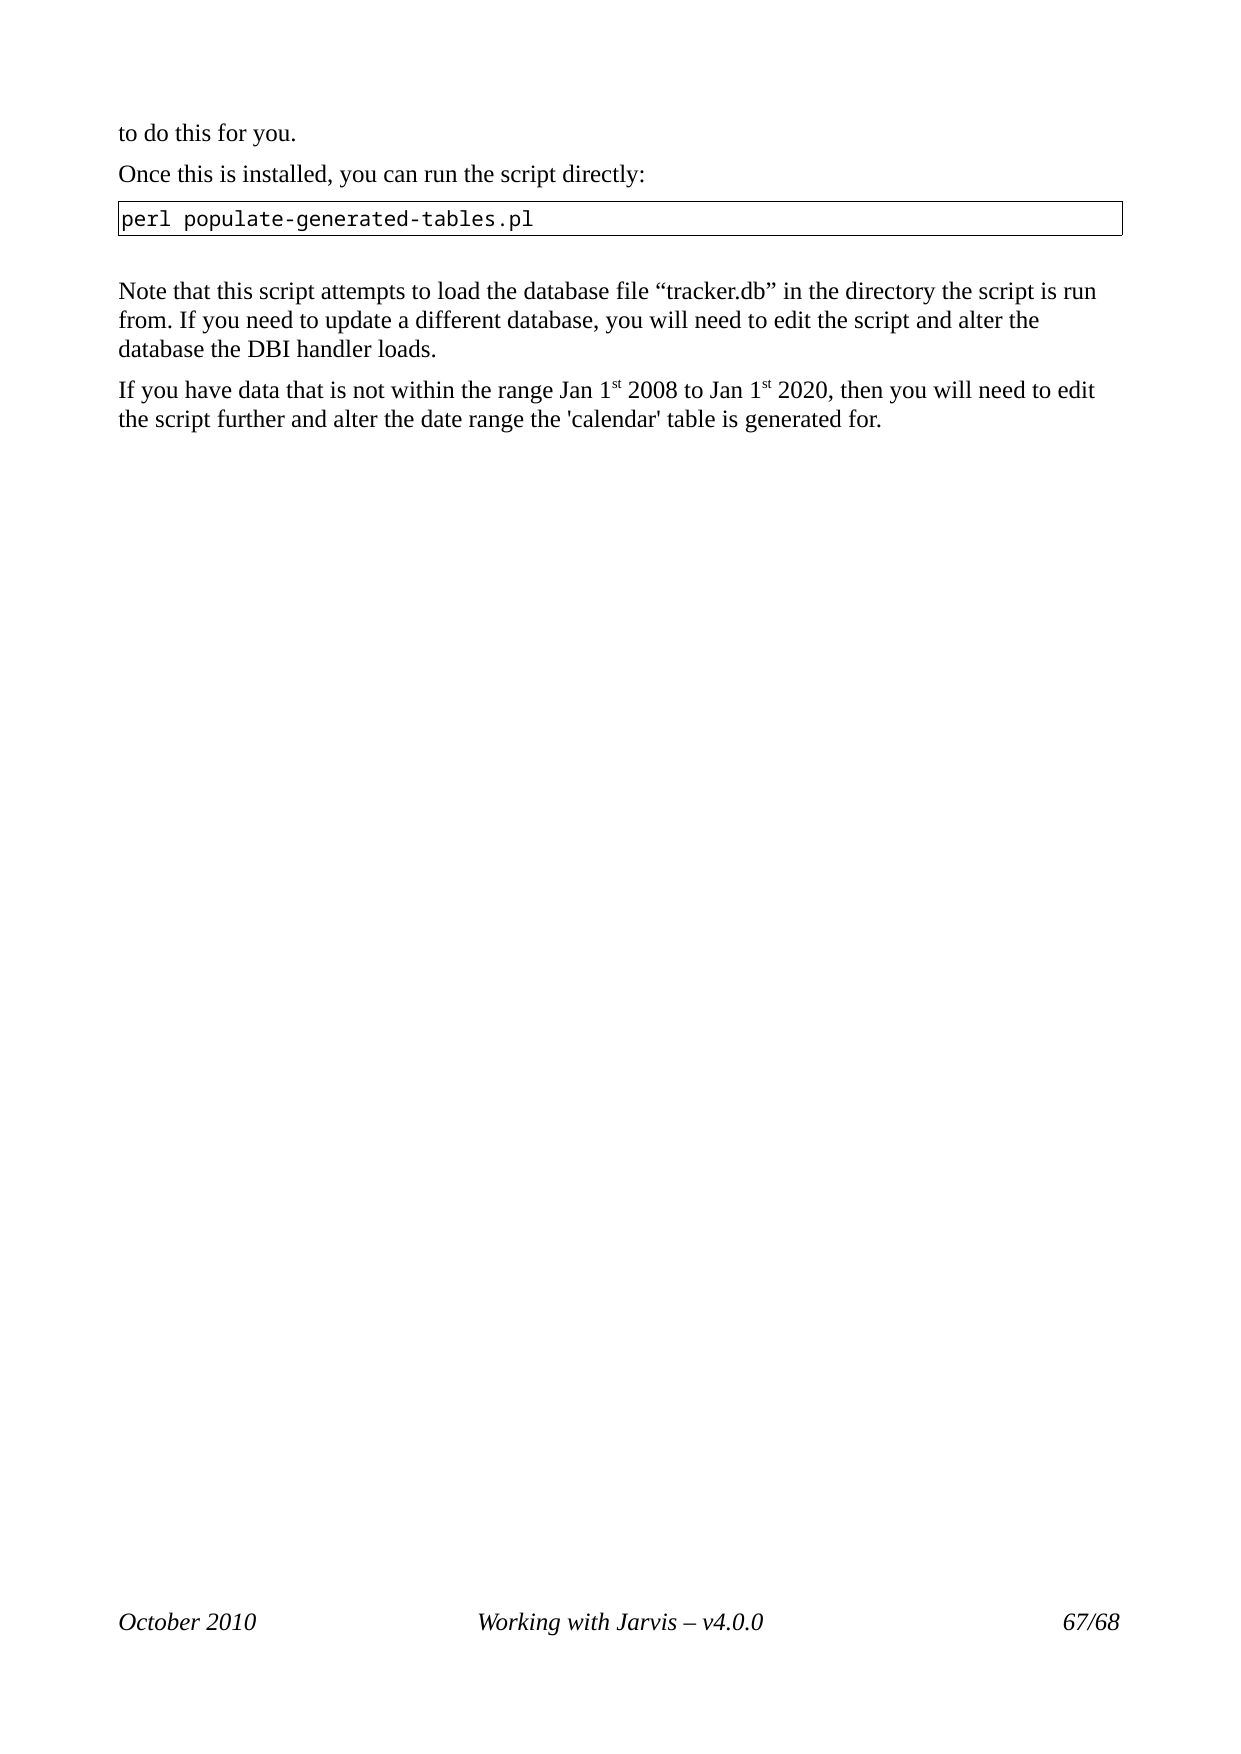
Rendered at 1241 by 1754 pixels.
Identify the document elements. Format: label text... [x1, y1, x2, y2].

text Once this is installed, you can run the script directly: [118, 159, 1122, 188]
text perl populate-generated-tables.pl [119, 202, 1122, 235]
text If you have data that is not within the range Jan 1st 2008 to Jan 1st 2020, then you will need to edit the script further and alter the date range the 'calendar' table is generated for. [118, 375, 1122, 433]
text to do this for you. [118, 118, 1122, 147]
text Note that this script attempts to load the database file “tracker.db” in the directory the script is run from. If you need to update a different database, you will need to edit the script and alter the database the DBI handler loads. [118, 276, 1122, 363]
